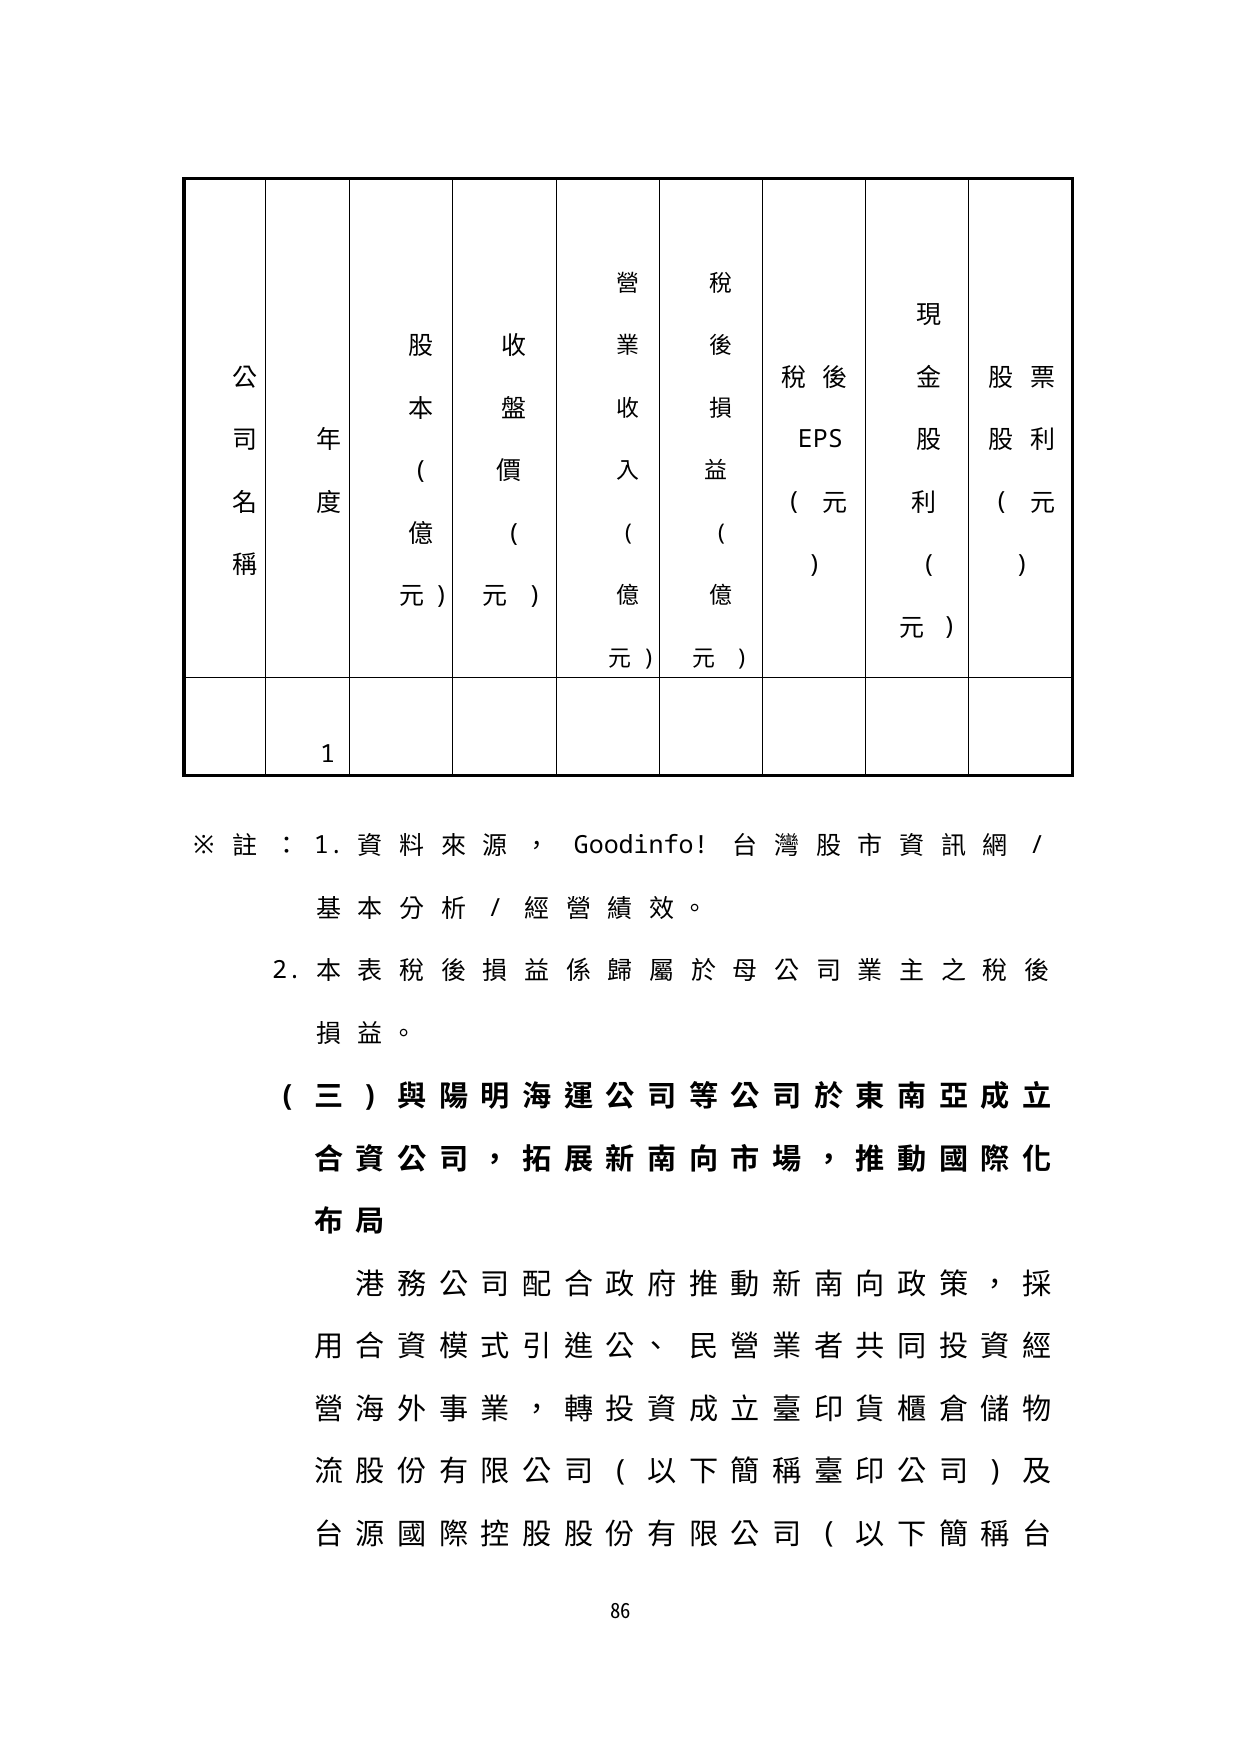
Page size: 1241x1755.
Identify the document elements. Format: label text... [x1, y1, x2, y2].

table_header 現金股利(元) [866, 180, 968, 677]
table_header 稅後損益(億元) [660, 180, 762, 677]
table_cell [660, 678, 762, 773]
table_header 股票股利(元) [969, 180, 1071, 677]
table_header 收盤價(元) [453, 180, 556, 677]
table_header 公司名稱 [186, 180, 265, 677]
table_cell [186, 678, 265, 773]
table_cell [453, 678, 556, 773]
table_cell [763, 678, 865, 773]
table_cell [969, 678, 1071, 773]
text (三)與陽明海運公司等公司於東南亞成立合資公司，拓展新南向市場，推動國際化布局 [242, 1052, 1058, 1240]
table_header 稅後EPS(元) [763, 180, 865, 677]
table_cell [350, 678, 452, 773]
table_cell [557, 678, 659, 773]
text 港務公司配合政府推動新南向政策，採用合資模式引進公、民營業者共同投資經營海外事業，轉投資成立臺印貨櫃倉儲物流股份有限公司(以下簡稱臺印公司)及台源國際控股股份有限公司(以下簡稱台 [271, 1240, 1058, 1552]
table_cell [866, 678, 968, 773]
table_header 股本 (億元) [350, 180, 452, 677]
table_cell 1 [266, 678, 349, 773]
table_header 營業收入(億元) [557, 180, 659, 677]
table_header 年度 [266, 180, 349, 677]
text ※註：1.資料來源，Goodinfo!台灣股市資訊網/基本分析/經營績效。 [183, 802, 1058, 927]
text 2.本表稅後損益係歸屬於母公司業主之稅後損益。 [261, 927, 1058, 1052]
